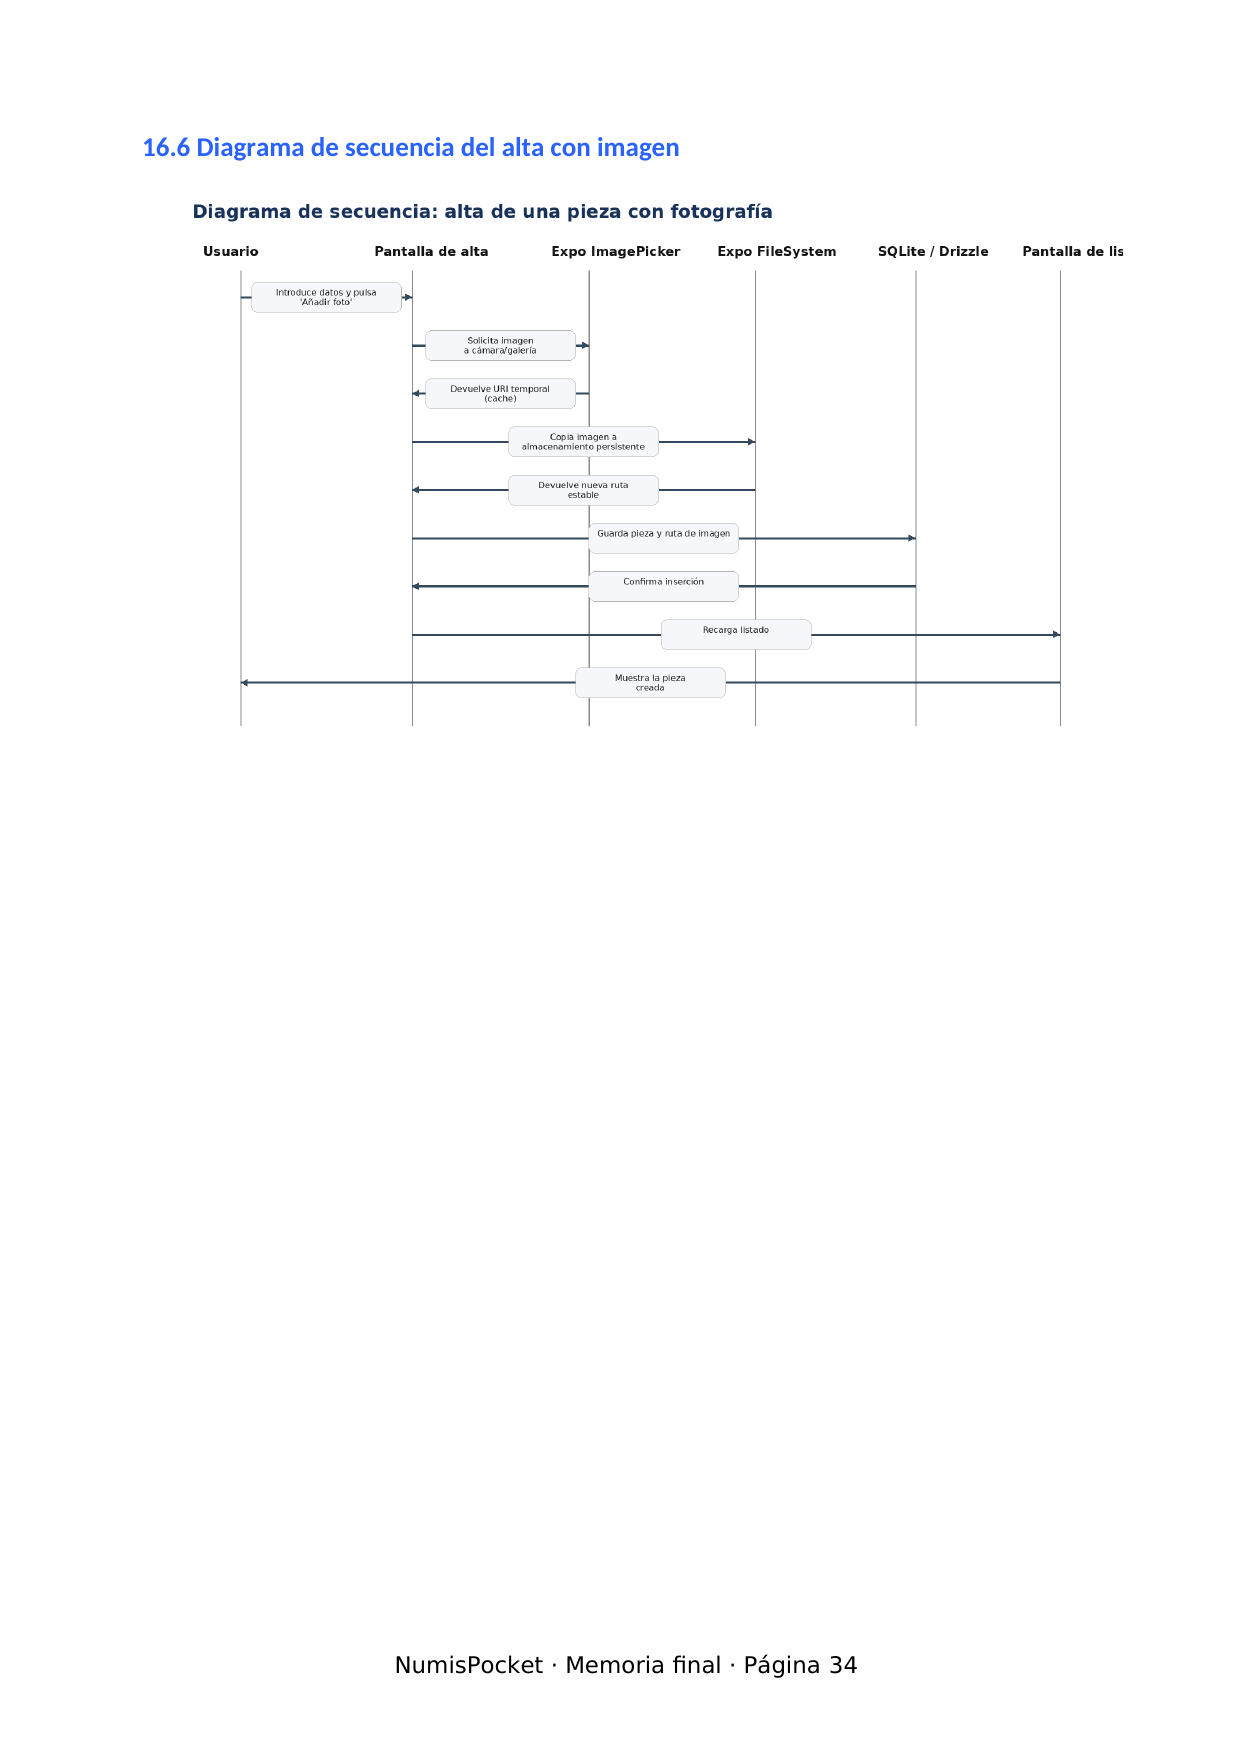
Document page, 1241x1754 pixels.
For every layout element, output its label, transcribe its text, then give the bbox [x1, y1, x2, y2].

subtitle 16.6 Diagrama de secuencia del alta con imagen [142, 130, 1110, 163]
picture [160, 179, 1124, 768]
